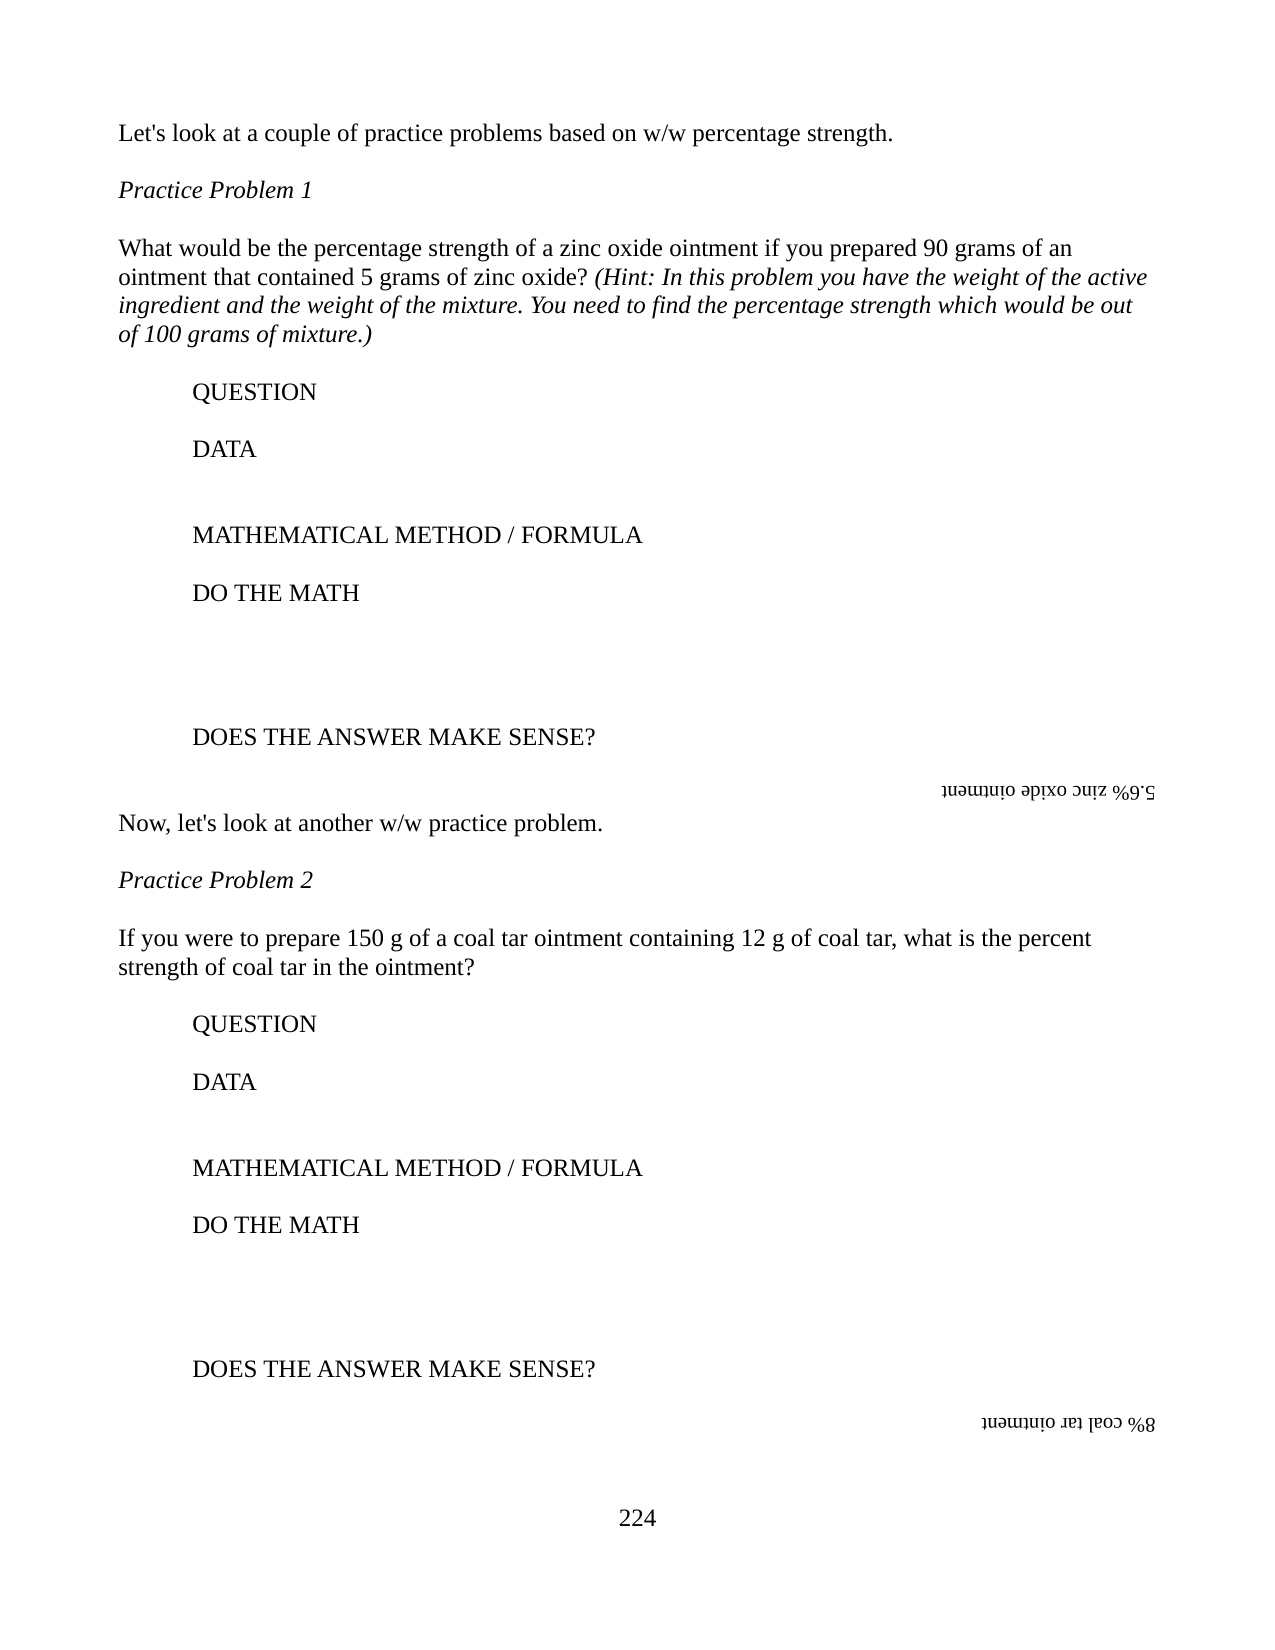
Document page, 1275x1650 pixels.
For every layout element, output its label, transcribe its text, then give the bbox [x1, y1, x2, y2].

text QUESTION [192, 377, 1157, 406]
text MATHEMATICAL METHOD / FORMULA [192, 521, 1157, 549]
text DOES THE ANSWER MAKE SENSE? [192, 1354, 1157, 1383]
text QUESTION [192, 1009, 1157, 1038]
text DATA [192, 1067, 1157, 1096]
text MATHEMATICAL METHOD / FORMULA [192, 1153, 1157, 1182]
text Now, let's look at another w/w practice problem. [118, 808, 1157, 837]
text What would be the percentage strength of a zinc oxide ointment if you prepared 90 grams of an ointment that contained 5 grams of zinc oxide? (Hint: In this problem you have the weight of the active ingredient and the weight of the mixture. You need to find the percentage strength which would be out of 100 grams of mixture.) [118, 233, 1157, 348]
text Let's look at a couple of practice problems based on w/w percentage strength. [118, 118, 1157, 147]
text Practice Problem 1 [118, 176, 1157, 204]
text DO THE MATH [192, 578, 1157, 607]
text If you were to prepare 150 g of a coal tar ointment containing 12 g of coal tar, what is the percent strength of coal tar in the ointment? [118, 923, 1157, 981]
text Practice Problem 2 [118, 866, 1157, 894]
text DATA [192, 434, 1157, 463]
text DOES THE ANSWER MAKE SENSE? [192, 722, 1157, 751]
text DO THE MATH [192, 1211, 1157, 1239]
